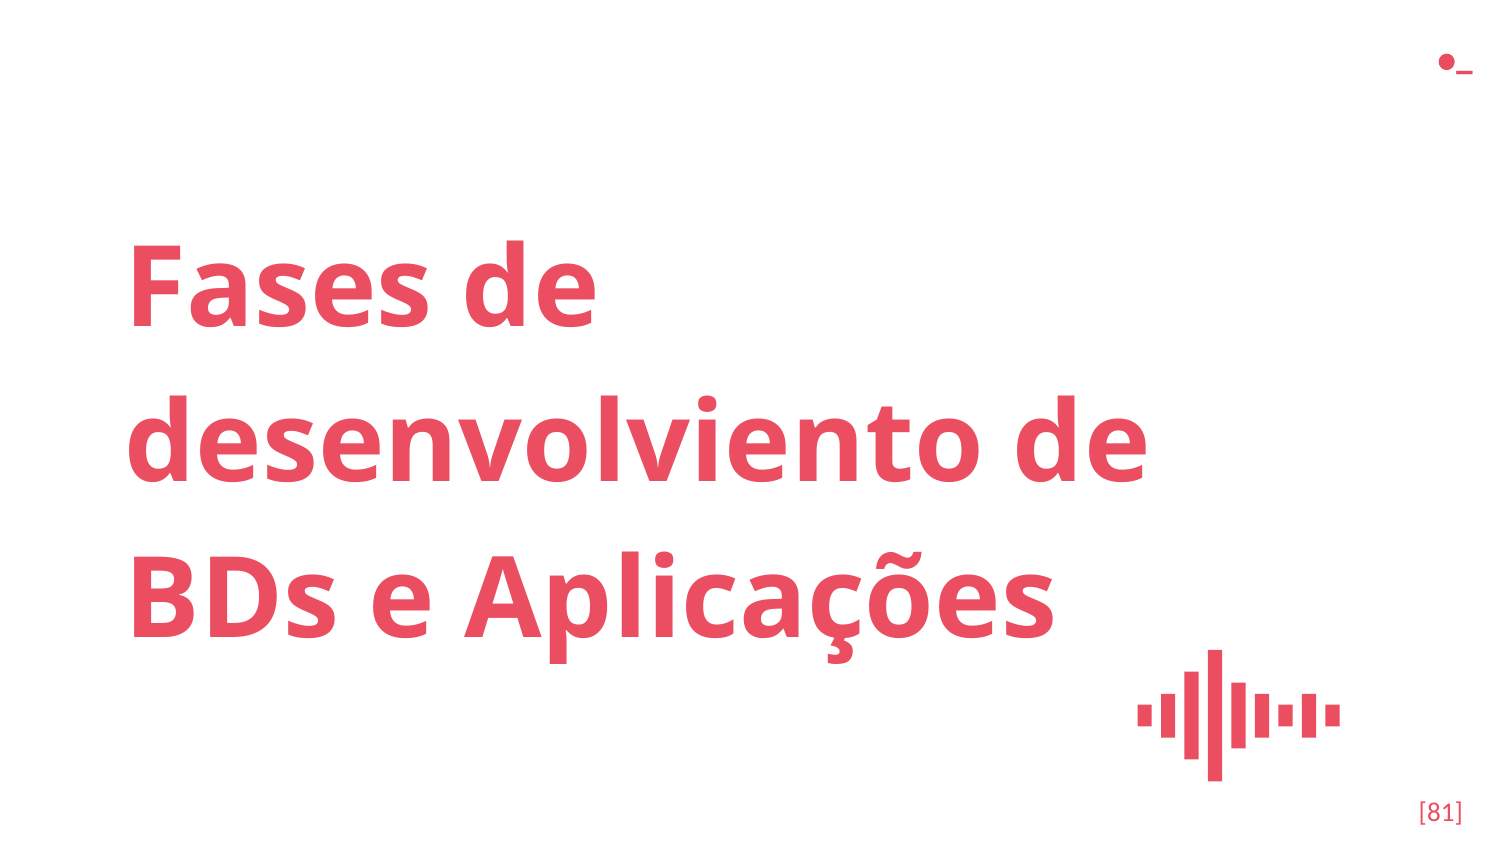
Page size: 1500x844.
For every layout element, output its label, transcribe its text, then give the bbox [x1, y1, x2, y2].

slide_number [81] [1403, 779, 1494, 844]
picture [1333, 19, 1473, 75]
picture [1124, 487, 1450, 830]
text_box Fases de desenvolviento de BDs e Aplicações [109, 179, 1376, 444]
